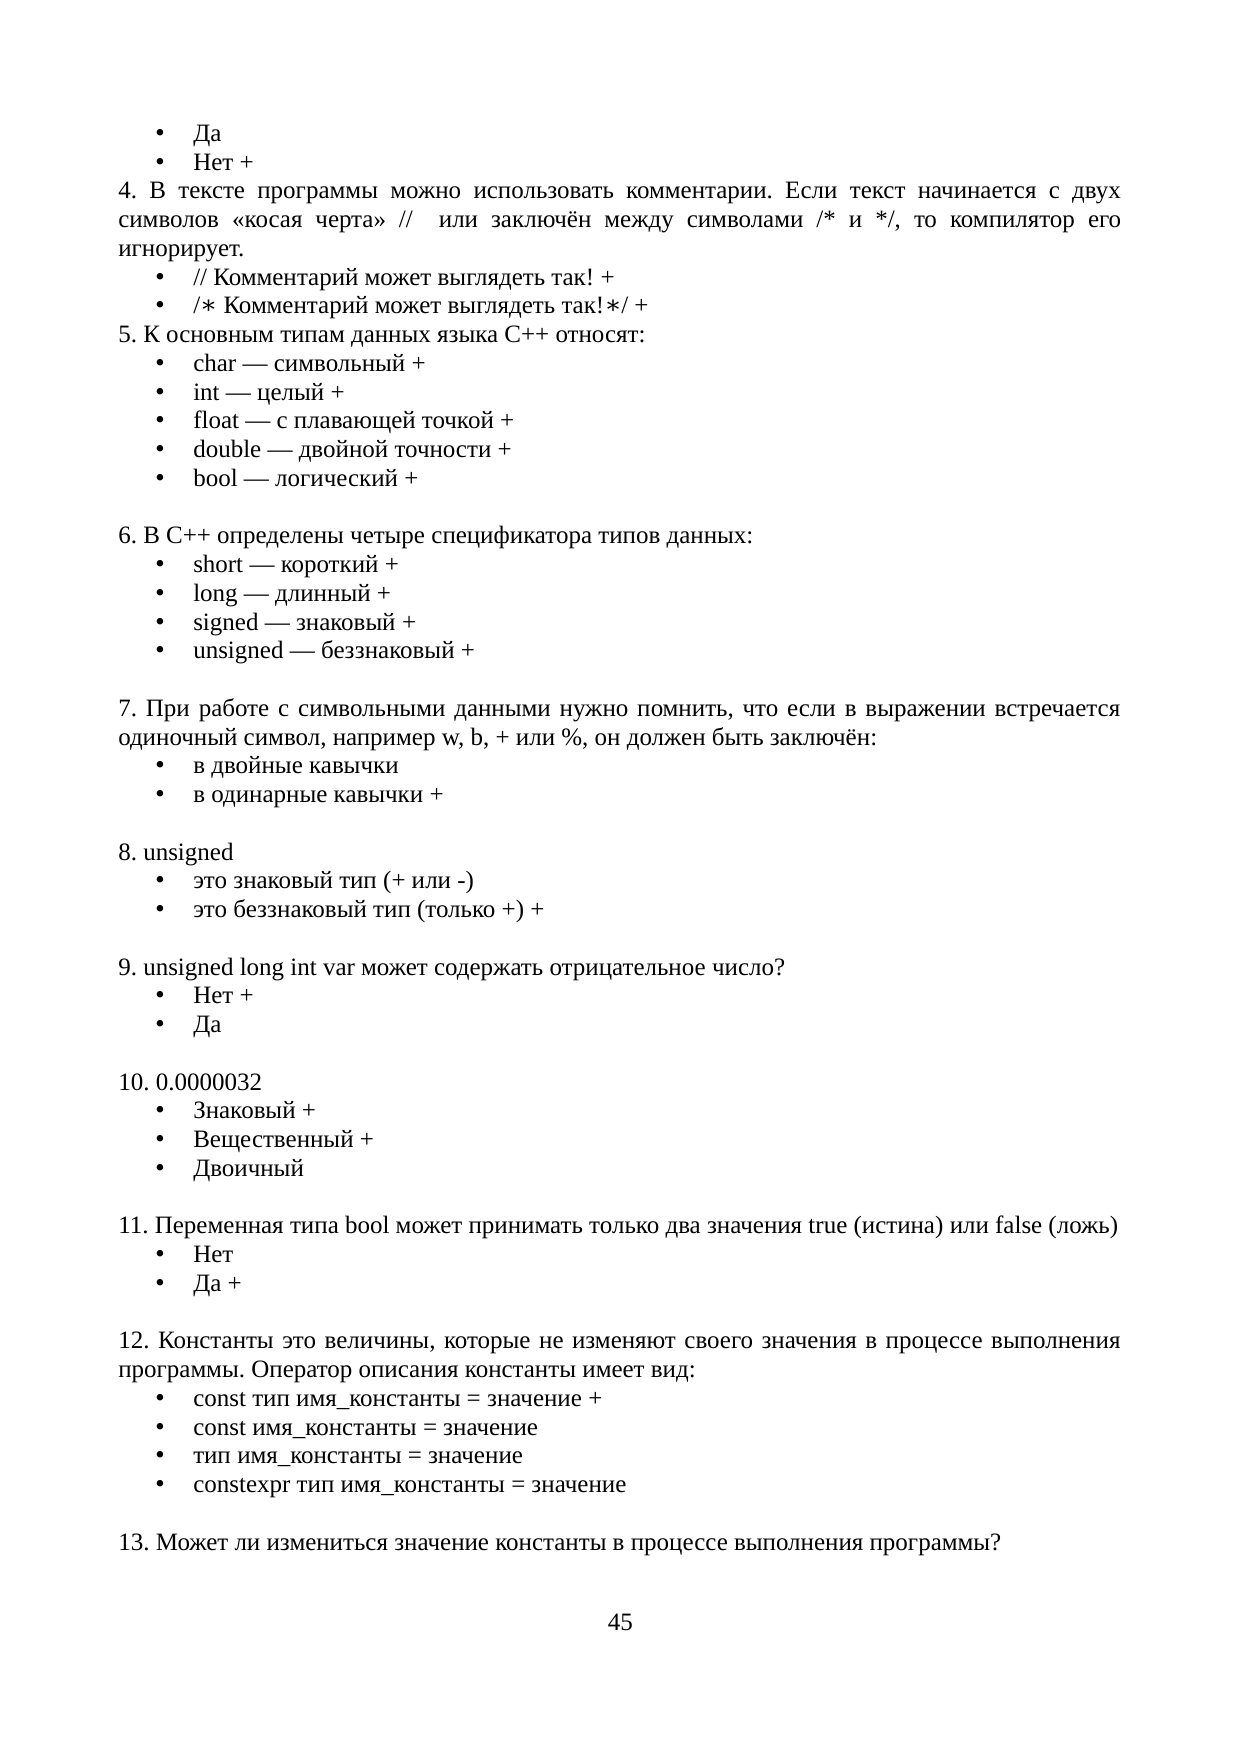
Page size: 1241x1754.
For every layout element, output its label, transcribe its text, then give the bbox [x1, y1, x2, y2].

list сonst тип имя_константы = значение + [156, 1383, 1122, 1412]
list это знаковый тип (+ или -) [156, 866, 1122, 894]
list unsigned — беззнаковый + [156, 636, 1122, 664]
list в одинарные кавычки + [156, 779, 1122, 808]
list short — короткий + [156, 549, 1122, 578]
list Да + [156, 1268, 1122, 1297]
list signed — знаковый + [156, 607, 1122, 636]
text 4. В тексте программы можно использовать комментарии. Если текст начинается с двух символов «косая черта» // или заключён между символами /* и */, то компилятор его игнорирует. [118, 176, 1122, 262]
list это беззнаковый тип (только +) + [156, 894, 1122, 923]
list Вещественный + [156, 1124, 1122, 1153]
list Да [156, 118, 1122, 147]
text 6. В С++ определены четыре спецификатора типов данных: [118, 521, 1122, 549]
list // Комментарий может выглядеть так! + [156, 262, 1122, 291]
list constexpr тип имя_константы = значение [156, 1469, 1122, 1498]
list int — целый + [156, 377, 1122, 406]
text 9. unsigned long int var может содержать отрицательное число? [118, 952, 1122, 981]
text 12. Константы это величины, которые не изменяют своего значения в процессе выполнения программы. Оператор описания константы имеет вид: [118, 1326, 1122, 1383]
text 11. Переменная типа bool может принимать только два значения true (истина) или false (ложь) [118, 1211, 1122, 1239]
list Нет + [156, 147, 1122, 176]
list float — с плавающей точкой + [156, 406, 1122, 434]
text 5. К основным типам данных языка C++ относят: [118, 319, 1122, 348]
text 13. Может ли измениться значение константы в процессе выполнения программы? [118, 1527, 1122, 1556]
list long — длинный + [156, 578, 1122, 607]
list char — символьный + [156, 348, 1122, 377]
list Двоичный [156, 1153, 1122, 1182]
list /∗ Комментарий может выглядеть так!∗/ + [156, 291, 1122, 319]
text 8. unsigned [118, 837, 1122, 866]
list сonst имя_константы = значение [156, 1412, 1122, 1441]
list Да [156, 1009, 1122, 1038]
list double — двойной точности + [156, 434, 1122, 463]
list Знаковый + [156, 1096, 1122, 1124]
list Нет + [156, 981, 1122, 1009]
text 7. При работе с символьными данными нужно помнить, что если в выражении встречается одиночный символ, например w, b, + или %, он должен быть заключён: [118, 693, 1122, 751]
list тип имя_константы = значение [156, 1441, 1122, 1469]
list bool — логический + [156, 463, 1122, 492]
list в двойные кавычки [156, 751, 1122, 779]
text 10. 0.0000032 [118, 1067, 1122, 1096]
list Нет [156, 1239, 1122, 1268]
